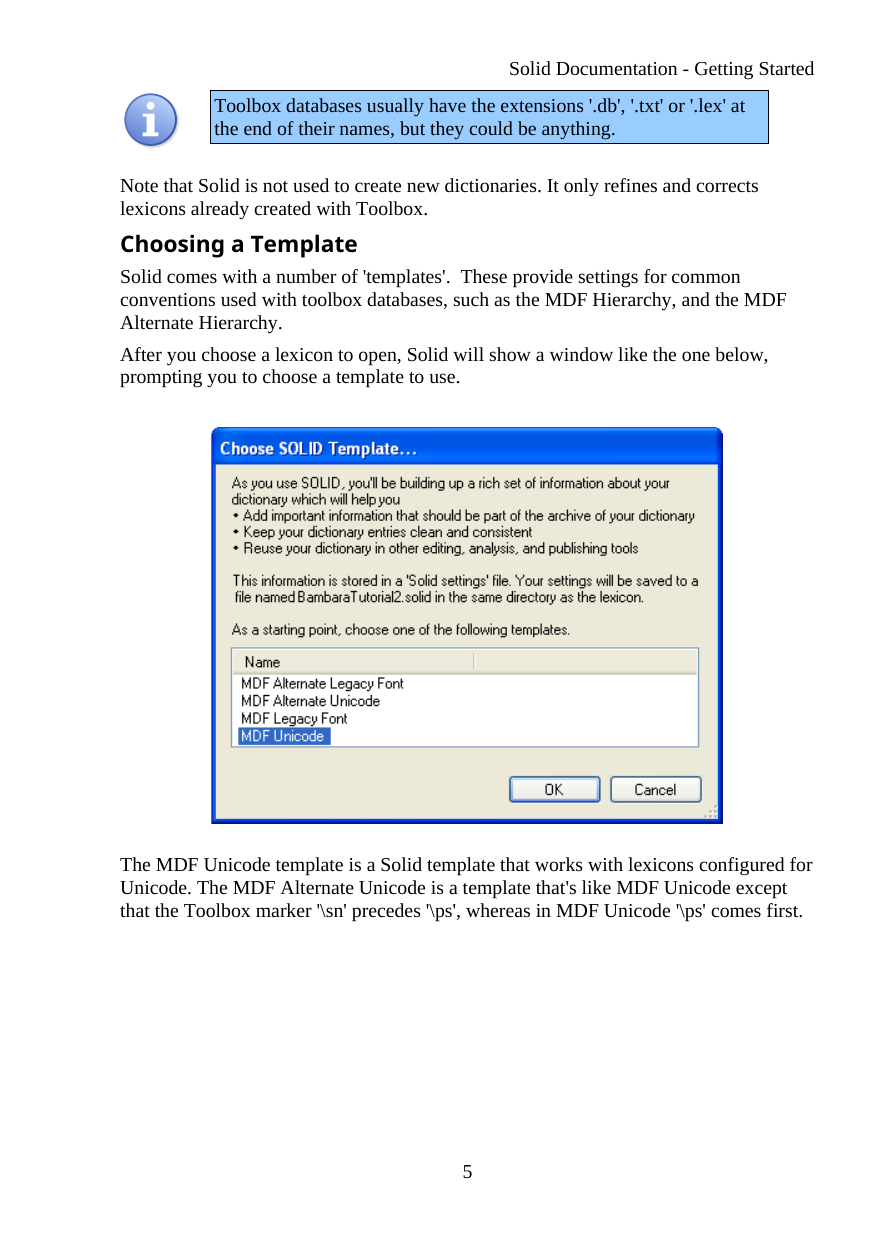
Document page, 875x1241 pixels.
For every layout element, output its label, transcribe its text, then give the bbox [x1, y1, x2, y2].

text Toolbox databases usually have the extensions '.db', '.txt' or '.lex' at the end of their names, but they could be anything. [211, 91, 768, 143]
picture [120, 90, 181, 150]
text Solid comes with a number of 'templates'. These provide settings for common conventions used with toolbox databases, such as the MDF Hierarchy, and the MDF Alternate Hierarchy. [120, 265, 814, 334]
text After you choose a lexicon to open, Solid will show a window like the one below, prompting you to choose a template to use. [120, 343, 814, 388]
text Note that Solid is not used to create new dictionaries. It only refines and corrects lexicons already created with Toolbox. [120, 174, 814, 219]
subtitle Choosing a Template [120, 228, 814, 259]
text The MDF Unicode template is a Solid template that works with lexicons configured for Unicode. The MDF Alternate Unicode is a template that's like MDF Unicode except that the Toolbox marker '\sn' precedes '\ps', whereas in MDF Unicode '\ps' comes first. [120, 397, 814, 922]
picture [211, 427, 723, 824]
